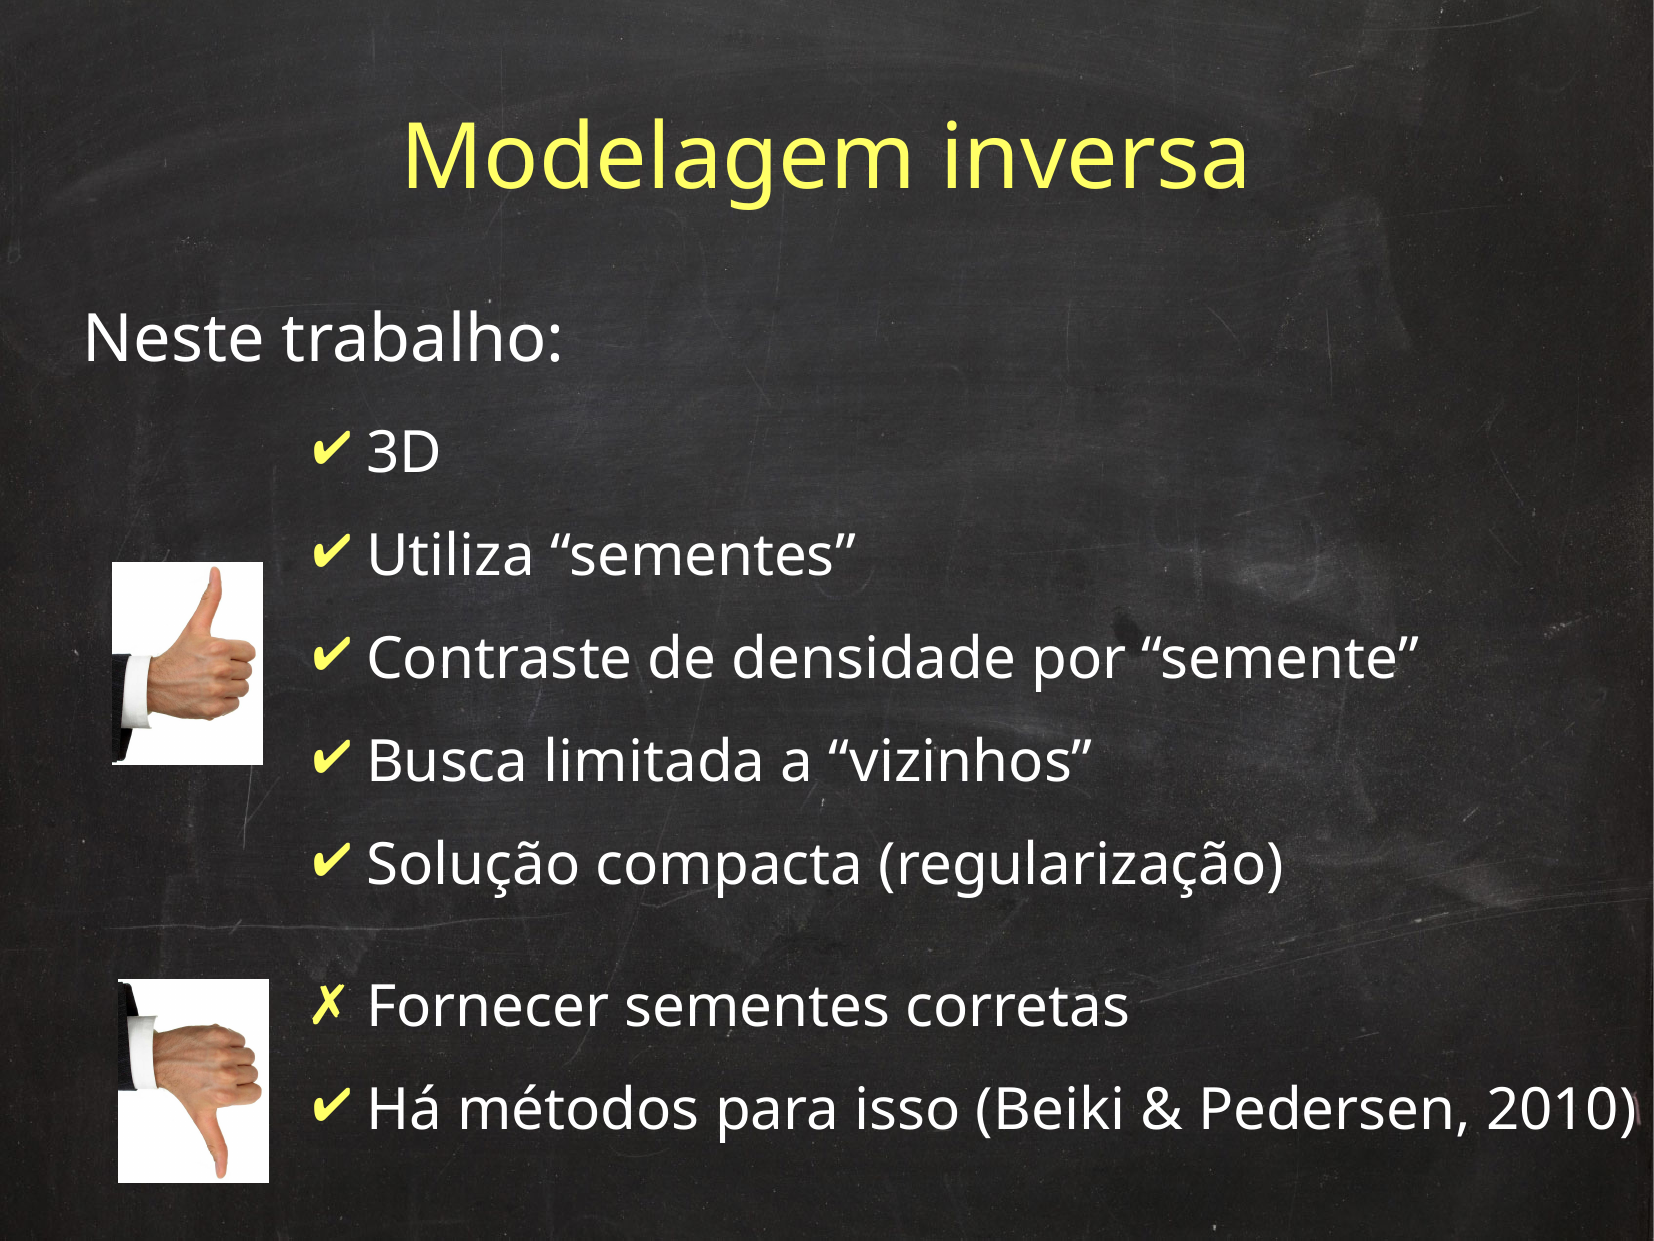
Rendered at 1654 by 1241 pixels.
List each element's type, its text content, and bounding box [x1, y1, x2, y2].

list Neste trabalho: [82, 290, 224, 1109]
title Modelagem inversa [82, 56, 1571, 250]
list 3D Utiliza “sementes” Contraste de densidade por “semente” Busca limitada a “vizinhos” Solução compacta (regularização) Fornecer sementes corretas Há métodos para isso (Beiki & Pedersen, 2010) [224, 290, 1654, 1241]
picture [112, 562, 263, 766]
picture [0, 0, 1654, 1241]
